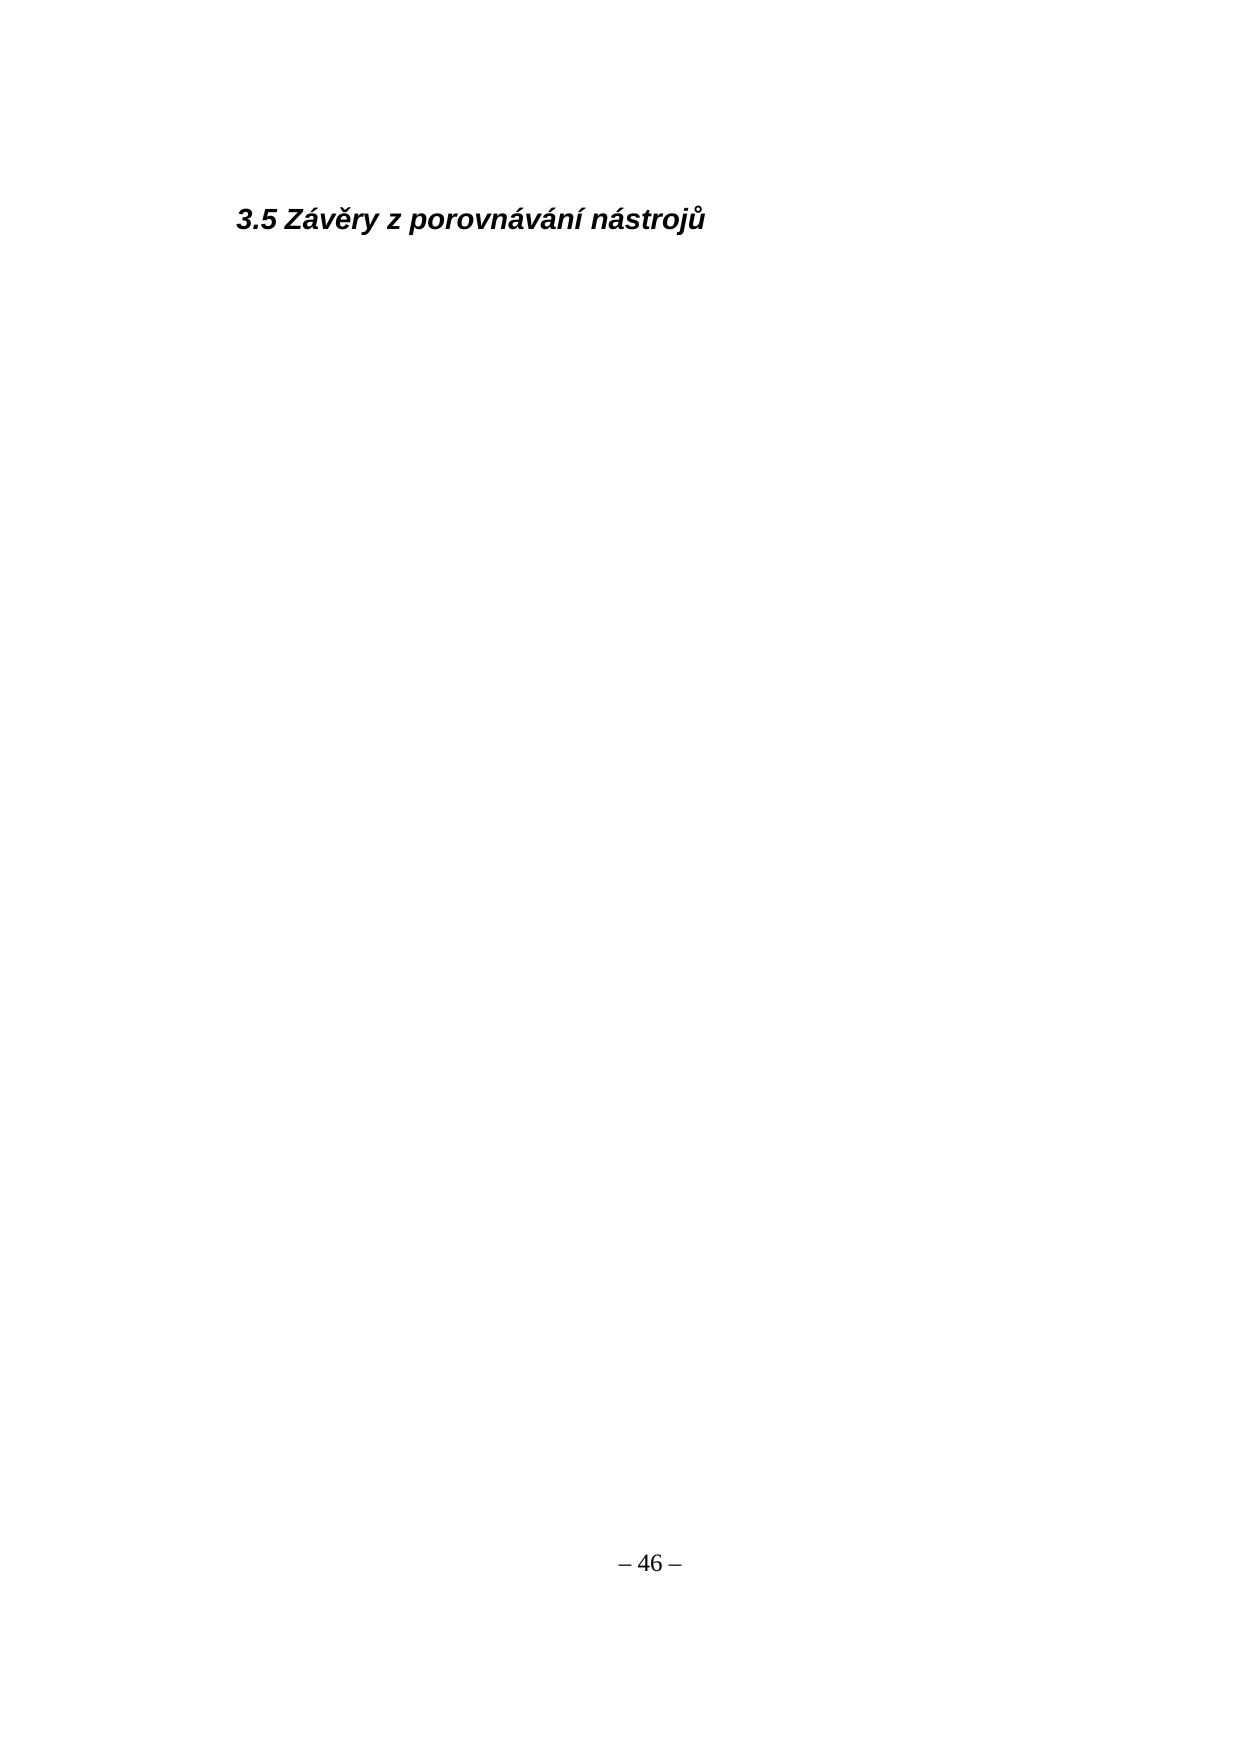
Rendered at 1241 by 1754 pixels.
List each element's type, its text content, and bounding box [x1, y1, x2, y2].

subtitle 3.5 Závěry z porovnávání nástrojů [236, 202, 1063, 236]
